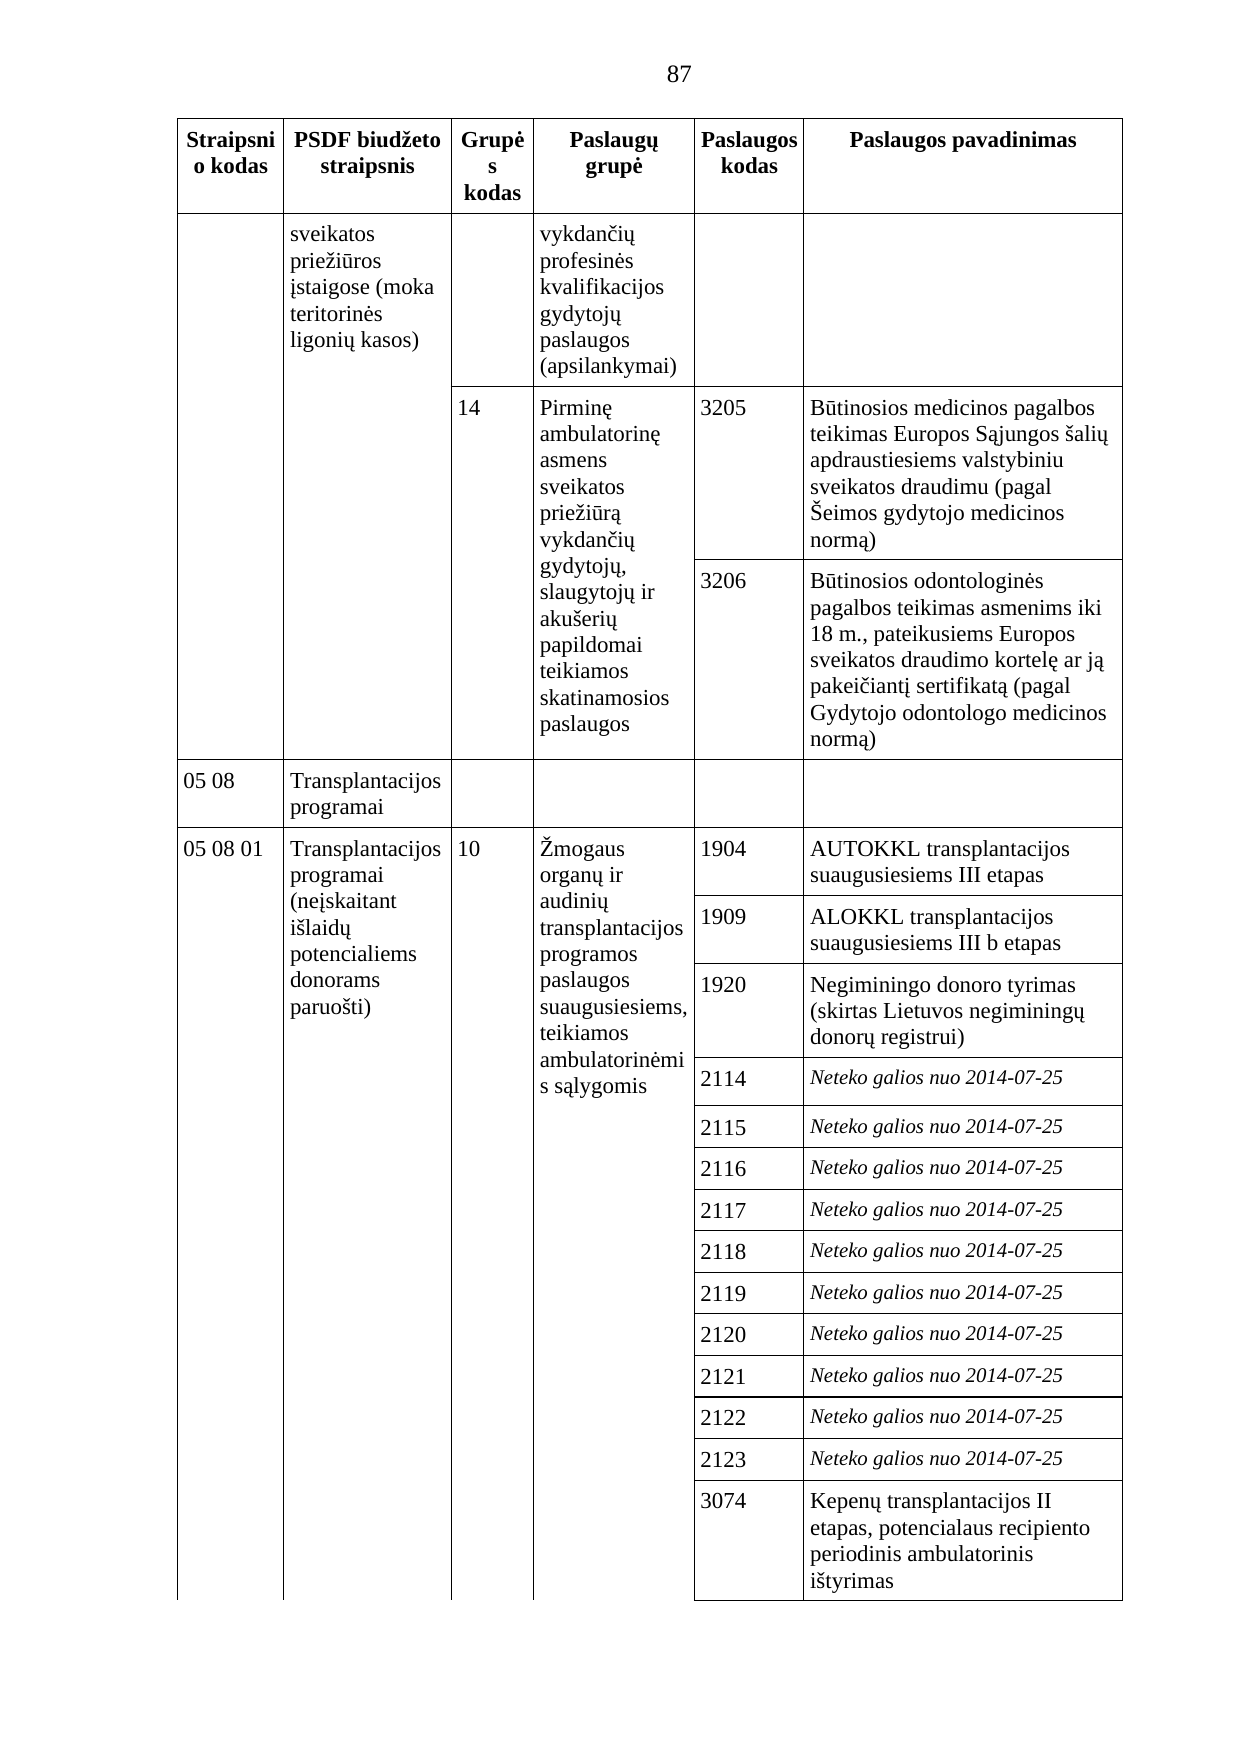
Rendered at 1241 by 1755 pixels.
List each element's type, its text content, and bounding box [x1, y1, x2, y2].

table_header Paslaugų grupė [534, 119, 694, 212]
table_cell [178, 1313, 283, 1355]
table_cell 14 [452, 387, 533, 759]
table_header Paslaugos kodas [695, 119, 803, 212]
table_cell Pirminę ambulatorinę asmens sveikatos priežiūrą vykdančių gydytojų, slaugytojų ir akušerių papildomai teikiamos skatinamosios paslaugos [534, 387, 694, 759]
table_cell Neteko galios nuo 2014-07-25 [804, 1439, 1122, 1479]
table_cell Neteko galios nuo 2014-07-25 [804, 1314, 1122, 1355]
table_cell Būtinosios medicinos pagalbos teikimas Europos Sąjungos šalių apdraustiesiems valstybiniu sveikatos draudimu (pagal Šeimos gydytojo medicinos normą) [804, 387, 1122, 559]
table_cell [452, 1057, 533, 1105]
table_cell [178, 1272, 283, 1313]
table_cell 2115 [695, 1106, 803, 1147]
table_cell Neteko galios nuo 2014-07-25 [804, 1273, 1122, 1313]
table_cell 2121 [695, 1356, 803, 1396]
table_cell [452, 1480, 533, 1600]
table_cell [534, 1396, 694, 1438]
table_cell 2119 [695, 1273, 803, 1313]
table_cell 2123 [695, 1439, 803, 1479]
table_cell [534, 1480, 694, 1600]
table_header PSDF biudžeto straipsnis [284, 119, 451, 212]
table_cell [534, 1272, 694, 1313]
table_cell Neteko galios nuo 2014-07-25 [804, 1148, 1122, 1188]
table_cell [284, 1480, 451, 1600]
table_cell [284, 1313, 451, 1355]
table_cell [178, 1355, 283, 1396]
table_cell Transplantacijos programai (neįskaitant išlaidų potencialiems donorams paruošti) [284, 828, 451, 1105]
table_cell 2114 [695, 1058, 803, 1105]
table_cell 1920 [695, 964, 803, 1057]
table_cell [178, 1057, 283, 1105]
table_header Paslaugos pavadinimas [804, 119, 1122, 212]
table_cell [284, 1147, 451, 1188]
table_cell [695, 214, 803, 386]
table_cell [284, 1438, 451, 1479]
table_cell 2117 [695, 1190, 803, 1230]
table_cell [178, 963, 283, 1057]
table_cell Negiminingo donoro tyrimas (skirtas Lietuvos negiminingų donorų registrui) [804, 964, 1122, 1057]
table_cell [452, 963, 533, 1057]
table_cell [534, 1313, 694, 1355]
table_cell [452, 1396, 533, 1438]
table_cell [534, 1230, 694, 1272]
table_cell [178, 1480, 283, 1600]
table_cell [534, 1355, 694, 1396]
table_cell [452, 1230, 533, 1272]
table_cell Neteko galios nuo 2014-07-25 [804, 1190, 1122, 1230]
table_cell [178, 1147, 283, 1188]
table_cell Neteko galios nuo 2014-07-25 [804, 1106, 1122, 1147]
table_cell [284, 1230, 451, 1272]
table_cell [452, 214, 533, 386]
table_cell 1909 [695, 896, 803, 962]
table_cell AUTOKKL transplantacijos suaugusiesiems III etapas [804, 828, 1122, 894]
table_cell ALOKKL transplantacijos suaugusiesiems III b etapas [804, 896, 1122, 962]
table_cell Būtinosios odontologinės pagalbos teikimas asmenims iki 18 m., pateikusiems Europos sveikatos draudimo kortelę ar ją pakeičiantį sertifikatą (pagal Gydytojo odontologo medicinos normą) [804, 560, 1122, 759]
table_cell Kepenų transplantacijos II etapas, potencialaus recipiento periodinis ambulatorinis ištyrimas [804, 1481, 1122, 1600]
table_cell [452, 895, 533, 962]
table_cell [284, 1355, 451, 1396]
table_cell 1904 [695, 828, 803, 894]
table_cell [452, 760, 533, 827]
table_cell [452, 1355, 533, 1396]
table_cell [284, 1396, 451, 1438]
table_cell [534, 1147, 694, 1188]
table_cell 3074 [695, 1481, 803, 1600]
table_cell [534, 1105, 694, 1147]
table_cell [284, 1189, 451, 1230]
table_cell [534, 1438, 694, 1479]
table_cell Neteko galios nuo 2014-07-25 [804, 1058, 1122, 1105]
table_cell 2118 [695, 1231, 803, 1272]
table_cell [452, 1438, 533, 1479]
table_cell Neteko galios nuo 2014-07-25 [804, 1356, 1122, 1396]
table_cell [534, 760, 694, 827]
table_cell [178, 214, 283, 759]
table_cell Neteko galios nuo 2014-07-25 [804, 1231, 1122, 1272]
table_header Grupės kodas [452, 119, 533, 212]
table_cell [178, 1230, 283, 1272]
table_cell [452, 1147, 533, 1188]
table_cell [178, 1189, 283, 1230]
table_cell sveikatos priežiūros įstaigose (moka teritorinės ligonių kasos) [284, 214, 451, 759]
table_cell 10 [452, 828, 533, 894]
table_cell [452, 1105, 533, 1147]
table_header Straipsnio kodas [178, 119, 283, 212]
table_cell 3206 [695, 560, 803, 759]
table_cell [804, 760, 1122, 827]
table_cell 05 08 [178, 760, 283, 827]
table_cell Neteko galios nuo 2014-07-25 [804, 1398, 1122, 1438]
table_cell [178, 895, 283, 962]
table_cell [534, 1189, 694, 1230]
table_cell [178, 1438, 283, 1479]
table_cell [284, 1272, 451, 1313]
table_cell Žmogaus organų ir audinių transplantacijos programos paslaugos suaugusiesiems, teikiamos ambulatorinėmis sąlygomis [534, 828, 694, 1105]
table_cell 3205 [695, 387, 803, 559]
table_cell [695, 760, 803, 827]
table_cell Transplantacijos programai [284, 760, 451, 827]
table_cell 2120 [695, 1314, 803, 1355]
table_cell [178, 1396, 283, 1438]
table_cell [284, 1105, 451, 1147]
table_cell 05 08 01 [178, 828, 283, 894]
table_cell vykdančių profesinės kvalifikacijos gydytojų paslaugos (apsilankymai) [534, 214, 694, 386]
table_cell [804, 214, 1122, 386]
table_cell 2116 [695, 1148, 803, 1188]
table_cell [452, 1272, 533, 1313]
table_cell [452, 1189, 533, 1230]
table_cell [452, 1313, 533, 1355]
table_cell 2122 [695, 1398, 803, 1438]
table_cell [178, 1105, 283, 1147]
